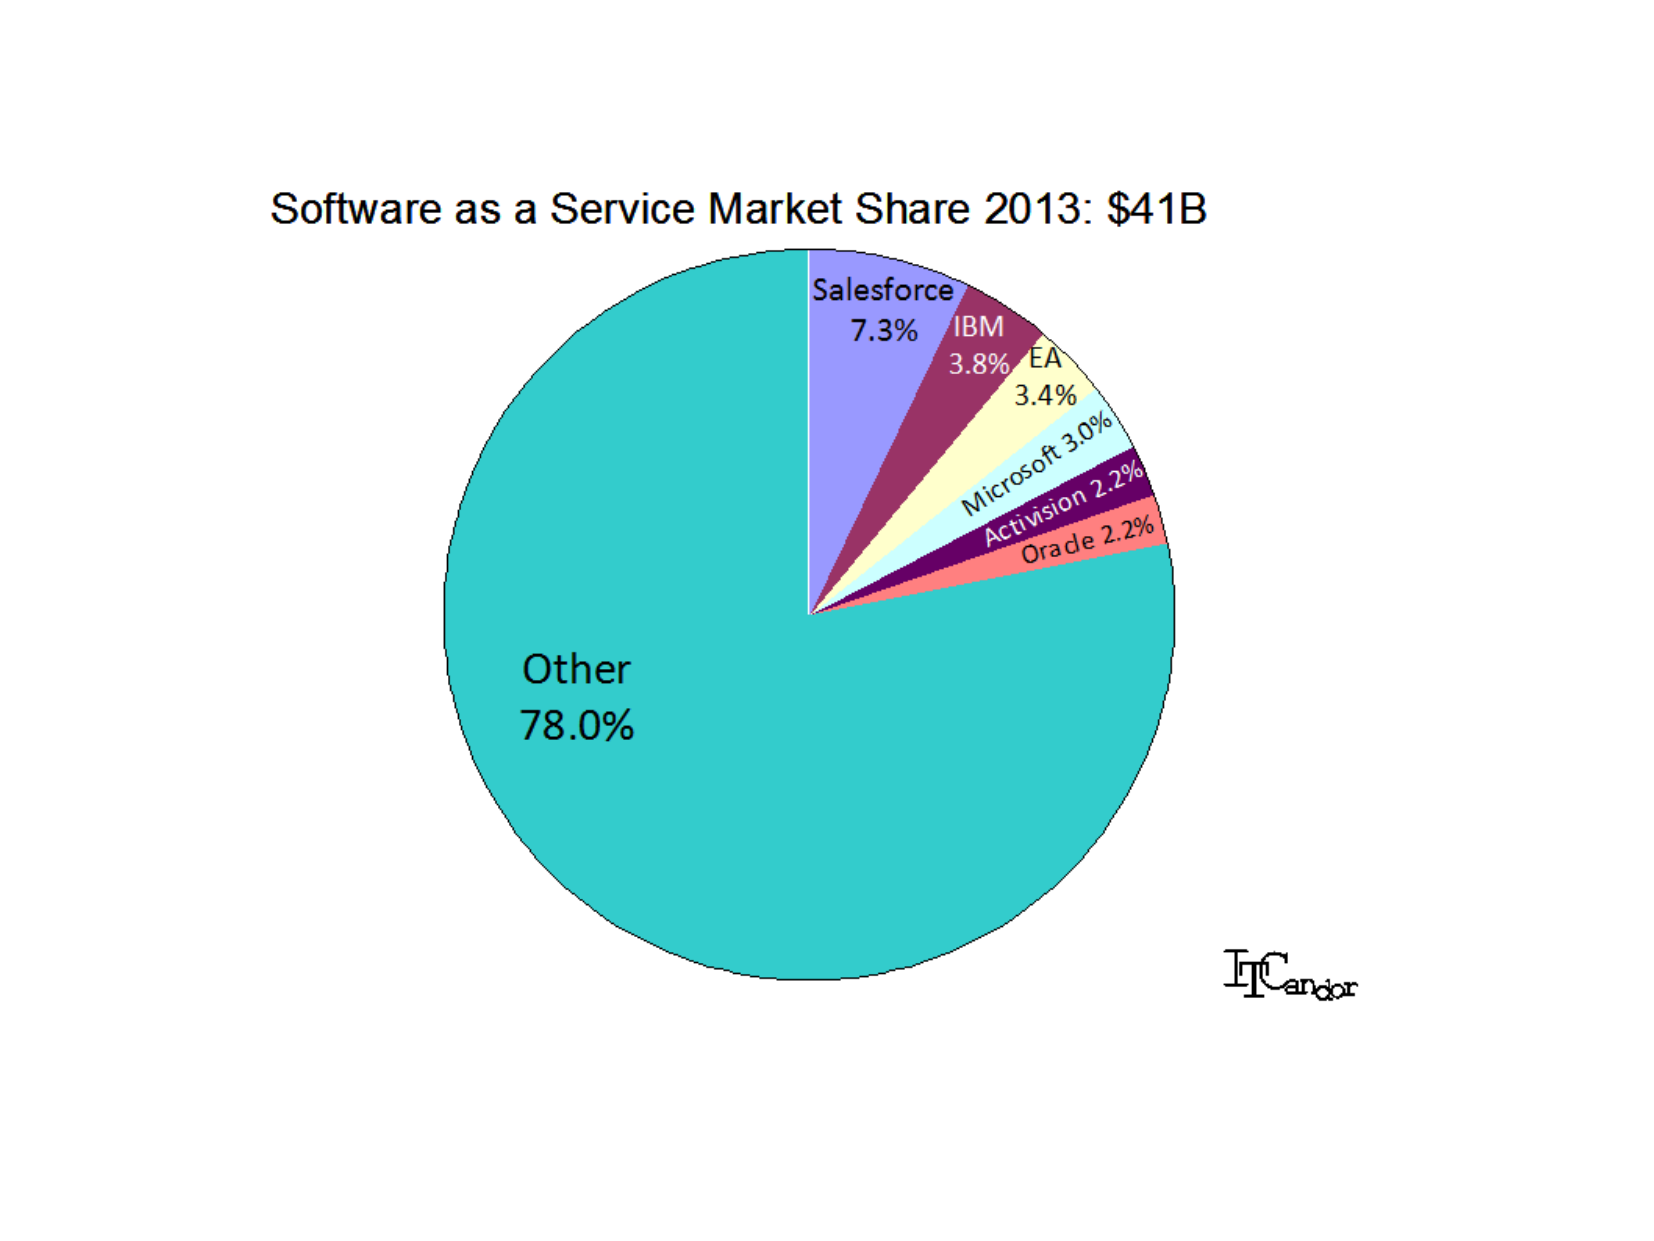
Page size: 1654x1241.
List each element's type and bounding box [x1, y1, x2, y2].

picture [261, 177, 1388, 1023]
